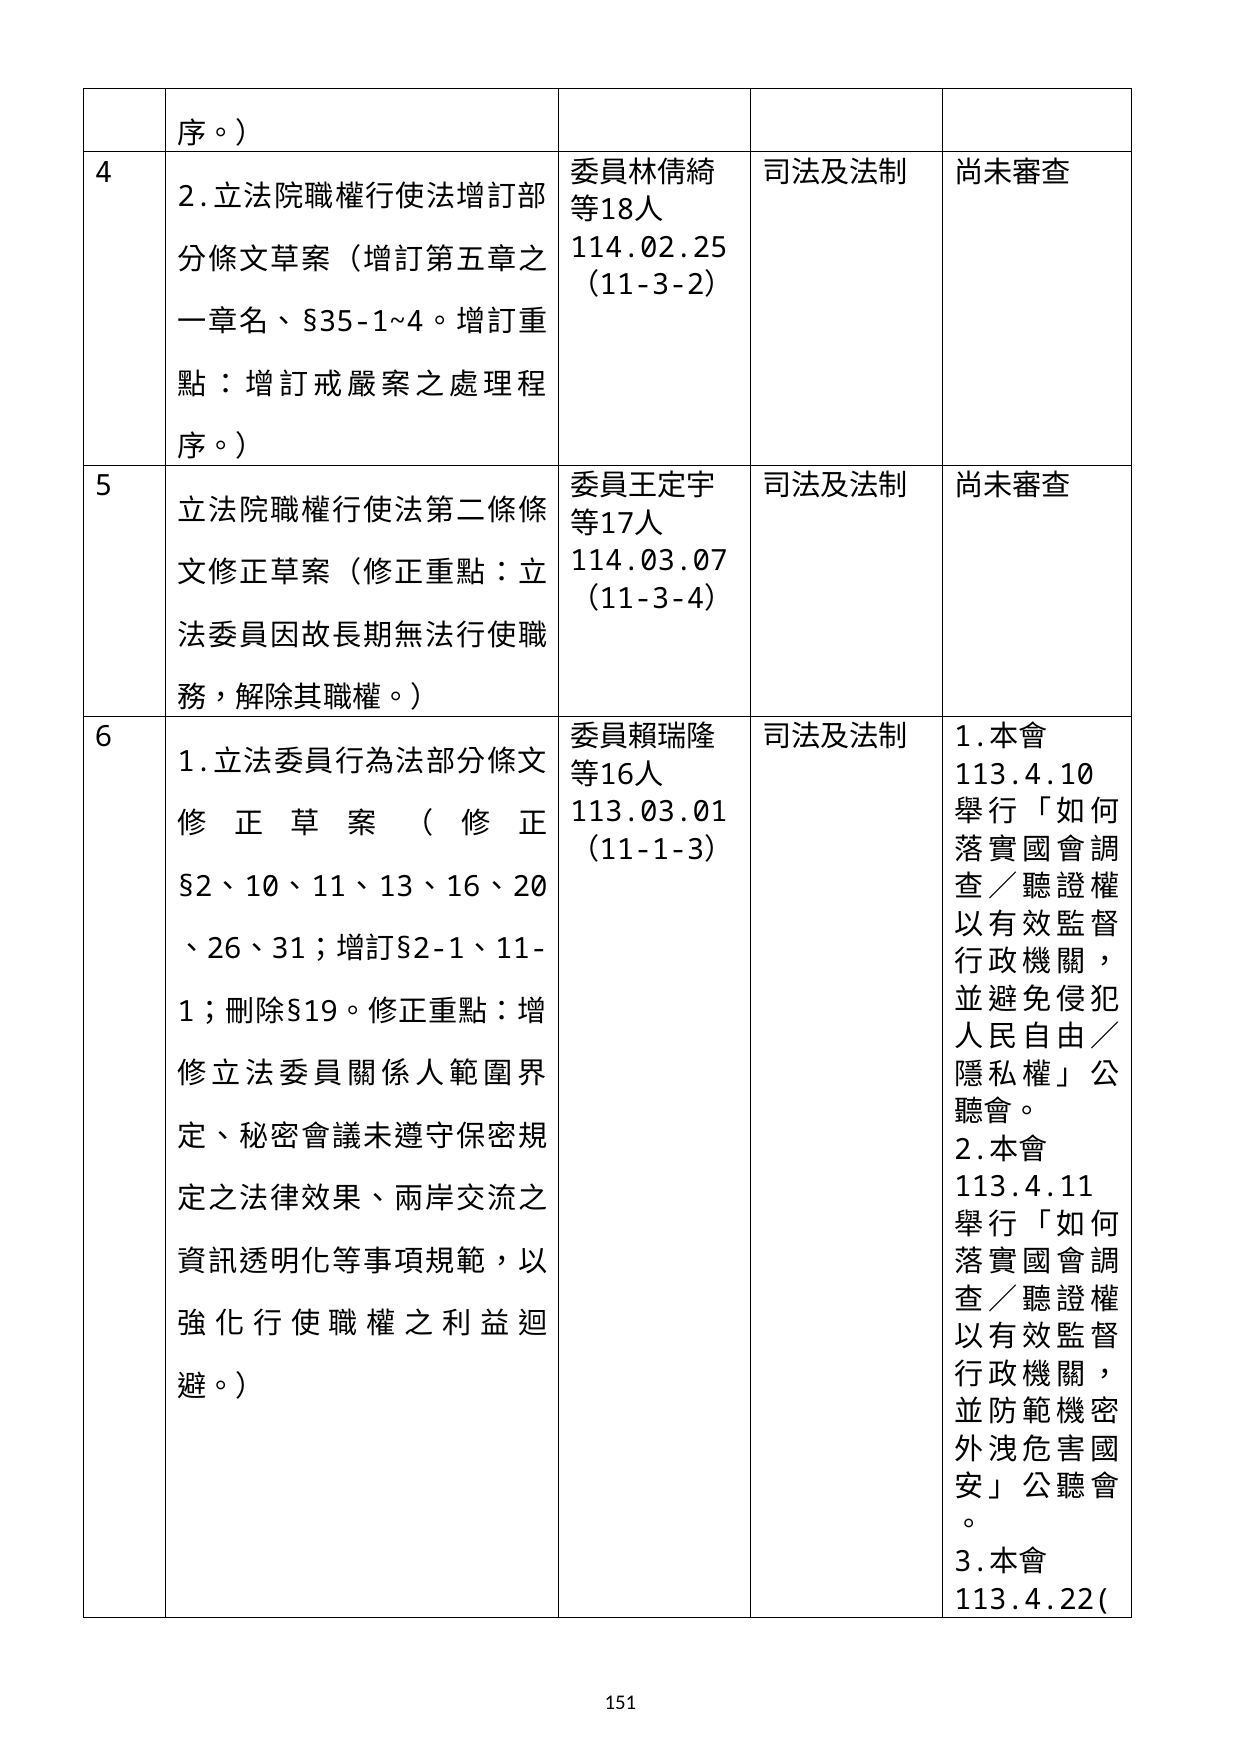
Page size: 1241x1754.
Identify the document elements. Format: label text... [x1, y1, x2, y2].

table_cell 立法院職權行使法第二條條文修正草案（修正重點：立法委員因故長期無法行使職務，解除其職權。） [166, 466, 558, 716]
table_cell 序。） [166, 89, 558, 151]
table_cell 1.立法委員行為法部分條文修正草案（修正§2、10、11、13、16、20、26、31；增訂§2-1、11-1；刪除§19。修正重點：增修立法委員關係人範圍界定、秘密會議未遵守保密規定之法律效果、兩岸交流之資訊透明化等事項規範，以強化行使職權之利益迴避。） [166, 717, 558, 1617]
table_cell [84, 89, 165, 151]
table_cell 委員王定宇 等17人 114.03.07 （11-3-4） [559, 466, 750, 716]
table_cell 2.立法院職權行使法增訂部分條文草案（增訂第五章之一章名、§35-1~4。增訂重點：增訂戒嚴案之處理程序。） [166, 152, 558, 465]
table_cell 6 [84, 717, 165, 1617]
table_cell 1.本會 113.4.10舉行「如何落實國會調查／聽證權以有效監督行政機關，並避免侵犯人民自由／隱私權」公聽會。 2.本會 113.4.11舉行「如何落實國會調查／聽證權以有效監督行政機關，並防範機密外洩危害國安」公聽會。 3.本會 113.4.22( [943, 717, 1131, 1617]
table_cell 司法及法制 [751, 717, 942, 1617]
table_cell 司法及法制 [751, 466, 942, 716]
table_cell [943, 89, 1131, 151]
table_cell 委員賴瑞隆 等16人 113.03.01 （11-1-3） [559, 717, 750, 1617]
table_cell 司法及法制 [751, 152, 942, 465]
table_cell [559, 89, 750, 151]
table_cell 尚未審查 [943, 466, 1131, 716]
table_cell [751, 89, 942, 151]
table_cell 尚未審查 [943, 152, 1131, 465]
table_cell 委員林倩綺 等18人 114.02.25 （11-3-2） [559, 152, 750, 465]
table_cell 5 [84, 466, 165, 716]
table_cell 4 [84, 152, 165, 465]
